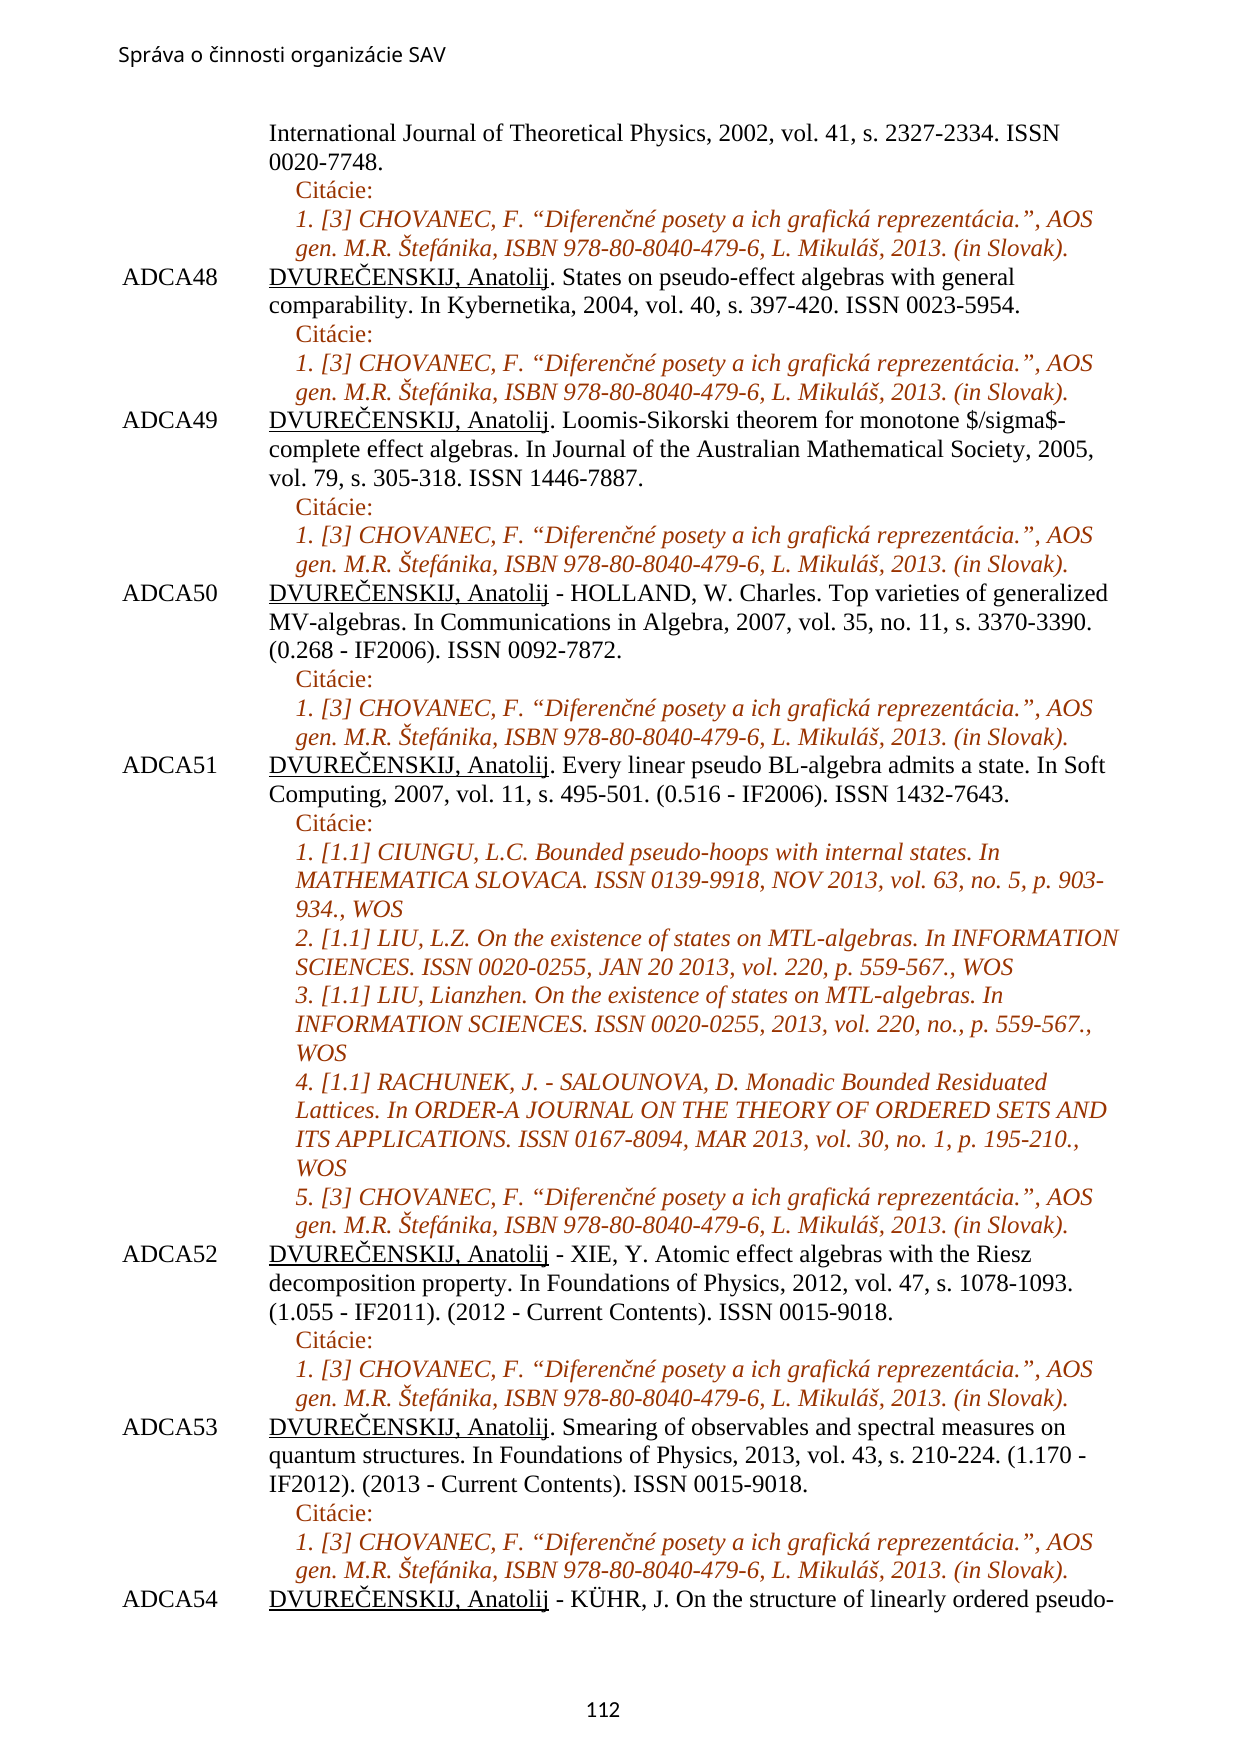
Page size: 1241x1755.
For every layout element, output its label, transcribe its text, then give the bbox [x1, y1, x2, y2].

table_header DVUREČENSKIJ, Anatolij. States on pseudo-effect algebras with general comparability. In Kybernetika, 2004, vol. 40, s. 397-420. ISSN 0023-5954. [269, 262, 1122, 319]
text 5. [3] CHOVANEC, F. “Diferenčné posety a ich grafická reprezentácia.”, AOS gen. M.R. Štefánika, ISBN 978-80-8040-479-6, L. Mikuláš, 2013. (in Slovak). [295, 1182, 1122, 1239]
text 1. [3] CHOVANEC, F. “Diferenčné posety a ich grafická reprezentácia.”, AOS gen. M.R. Štefánika, ISBN 978-80-8040-479-6, L. Mikuláš, 2013. (in Slovak). [295, 348, 1122, 406]
table_header DVUREČENSKIJ, Anatolij - HOLLAND, W. Charles. Top varieties of generalized MV-algebras. In Communications in Algebra, 2007, vol. 35, no. 11, s. 3370-3390. (0.268 - IF2006). ISSN 0092-7872. [269, 578, 1122, 664]
table_header DVUREČENSKIJ, Anatolij - KÜHR, J. On the structure of linearly ordered pseudo- [269, 1584, 1122, 1613]
table_header ADCA50 [122, 578, 269, 664]
table_header [122, 118, 269, 176]
table_header ADCA48 [122, 262, 269, 319]
table_header DVUREČENSKIJ, Anatolij. Loomis-Sikorski theorem for monotone $/sigma$-complete effect algebras. In Journal of the Australian Mathematical Society, 2005, vol. 79, s. 305-318. ISSN 1446-7887. [269, 406, 1122, 492]
text Citácie: [295, 1326, 1122, 1354]
text 4. [1.1] RACHUNEK, J. - SALOUNOVA, D. Monadic Bounded Residuated Lattices. In ORDER-A JOURNAL ON THE THEORY OF ORDERED SETS AND ITS APPLICATIONS. ISSN 0167-8094, MAR 2013, vol. 30, no. 1, p. 195-210., WOS [295, 1067, 1122, 1182]
table_header ADCA53 [122, 1412, 269, 1498]
table_header International Journal of Theoretical Physics, 2002, vol. 41, s. 2327-2334. ISSN 0020-7748. [269, 118, 1122, 176]
table_header ADCA52 [122, 1239, 269, 1326]
text Citácie: [295, 492, 1122, 521]
table_header DVUREČENSKIJ, Anatolij - XIE, Y. Atomic effect algebras with the Riesz decomposition property. In Foundations of Physics, 2012, vol. 47, s. 1078-1093. (1.055 - IF2011). (2012 - Current Contents). ISSN 0015-9018. [269, 1239, 1122, 1326]
text Citácie: [295, 176, 1122, 204]
table_header ADCA51 [122, 751, 269, 808]
text Citácie: [295, 664, 1122, 693]
text 1. [3] CHOVANEC, F. “Diferenčné posety a ich grafická reprezentácia.”, AOS gen. M.R. Štefánika, ISBN 978-80-8040-479-6, L. Mikuláš, 2013. (in Slovak). [295, 204, 1122, 262]
table_header ADCA49 [122, 406, 269, 492]
text 1. [1.1] CIUNGU, L.C. Bounded pseudo-hoops with internal states. In MATHEMATICA SLOVACA. ISSN 0139-9918, NOV 2013, vol. 63, no. 5, p. 903-934., WOS [295, 837, 1122, 923]
text Citácie: [295, 808, 1122, 837]
text 1. [3] CHOVANEC, F. “Diferenčné posety a ich grafická reprezentácia.”, AOS gen. M.R. Štefánika, ISBN 978-80-8040-479-6, L. Mikuláš, 2013. (in Slovak). [295, 521, 1122, 578]
text Citácie: [295, 1498, 1122, 1527]
table_header DVUREČENSKIJ, Anatolij. Every linear pseudo BL-algebra admits a state. In Soft Computing, 2007, vol. 11, s. 495-501. (0.516 - IF2006). ISSN 1432-7643. [269, 751, 1122, 808]
table_header ADCA54 [122, 1584, 269, 1613]
text 2. [1.1] LIU, L.Z. On the existence of states on MTL-algebras. In INFORMATION SCIENCES. ISSN 0020-0255, JAN 20 2013, vol. 220, p. 559-567., WOS [295, 923, 1122, 981]
text 1. [3] CHOVANEC, F. “Diferenčné posety a ich grafická reprezentácia.”, AOS gen. M.R. Štefánika, ISBN 978-80-8040-479-6, L. Mikuláš, 2013. (in Slovak). [295, 1527, 1122, 1584]
text 1. [3] CHOVANEC, F. “Diferenčné posety a ich grafická reprezentácia.”, AOS gen. M.R. Štefánika, ISBN 978-80-8040-479-6, L. Mikuláš, 2013. (in Slovak). [295, 1354, 1122, 1412]
text 3. [1.1] LIU, Lianzhen. On the existence of states on MTL-algebras. In INFORMATION SCIENCES. ISSN 0020-0255, 2013, vol. 220, no., p. 559-567., WOS [295, 981, 1122, 1067]
text 1. [3] CHOVANEC, F. “Diferenčné posety a ich grafická reprezentácia.”, AOS gen. M.R. Štefánika, ISBN 978-80-8040-479-6, L. Mikuláš, 2013. (in Slovak). [295, 693, 1122, 751]
text Citácie: [295, 319, 1122, 348]
table_header DVUREČENSKIJ, Anatolij. Smearing of observables and spectral measures on quantum structures. In Foundations of Physics, 2013, vol. 43, s. 210-224. (1.170 - IF2012). (2013 - Current Contents). ISSN 0015-9018. [269, 1412, 1122, 1498]
